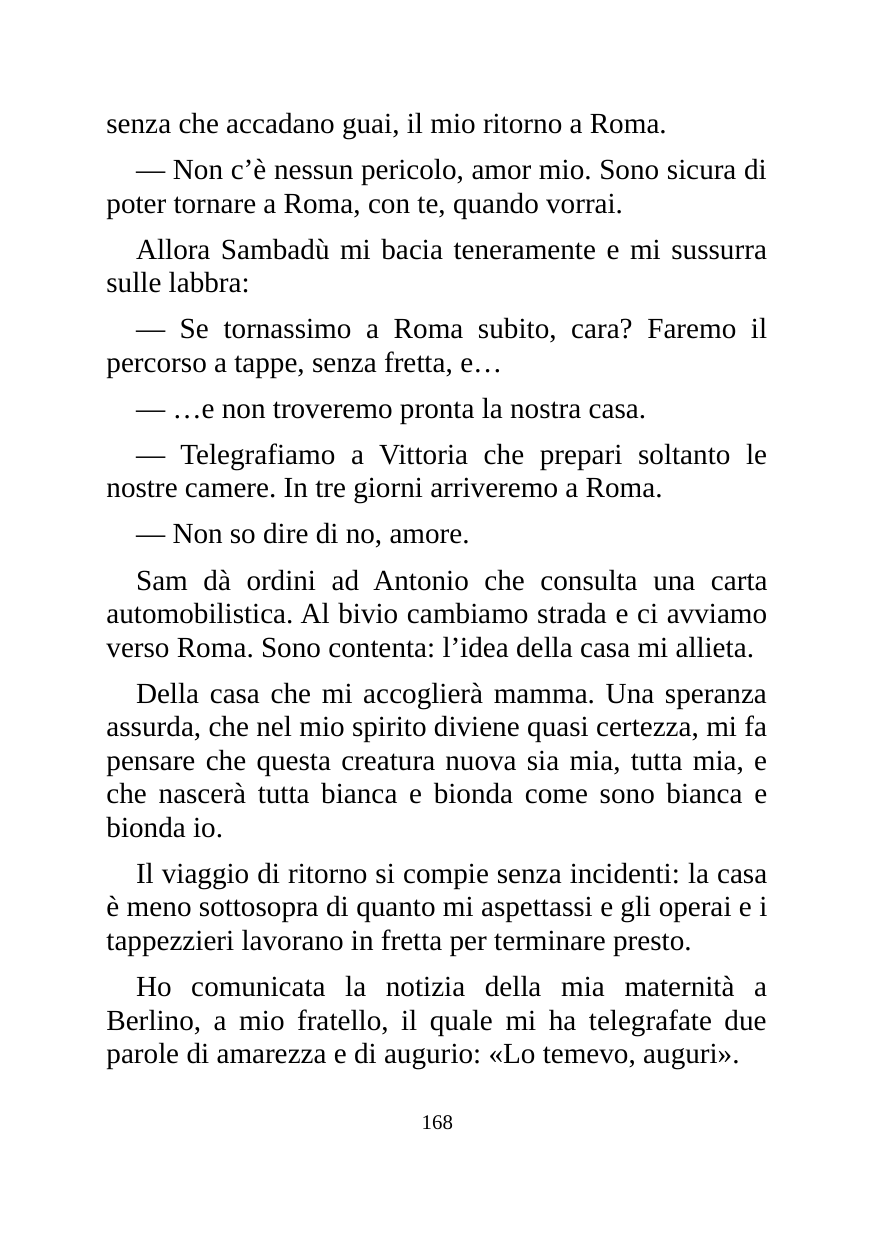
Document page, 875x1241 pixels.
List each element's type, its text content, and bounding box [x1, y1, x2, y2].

text Allora Sambadù mi bacia teneramente e mi sussurra sulle labbra: [106, 232, 768, 299]
text Il viaggio di ritorno si compie senza incidenti: la casa è meno sottosopra di quanto mi aspettassi e gli operai e i tappezzieri lavorano in fretta per terminare presto. [106, 856, 768, 957]
text — Telegrafiamo a Vittoria che prepari soltanto le nostre camere. In tre giorni arriveremo a Roma. [106, 437, 768, 504]
text senza che accadano guai, il mio ritorno a Roma. [106, 106, 768, 140]
text — Non c’è nessun pericolo, amor mio. Sono sicura di poter tornare a Roma, con te, quando vorrai. [106, 152, 768, 219]
text Ho comunicata la notizia della mia maternità a Berlino, a mio fratello, il quale mi ha telegrafate due parole di amarezza e di augurio: «Lo temevo, auguri». [106, 969, 768, 1070]
text Della casa che mi accoglierà mamma. Una speranza assurda, che nel mio spirito diviene quasi certezza, mi fa pensare che questa creatura nuova sia mia, tutta mia, e che nascerà tutta bianca e bionda come sono bianca e bionda io. [106, 676, 768, 843]
text — …e non troveremo pronta la nostra casa. [106, 391, 768, 424]
text Sam dà ordini ad Antonio che consulta una carta automobilistica. Al bivio cambiamo strada e ci avviamo verso Roma. Sono contenta: l’idea della casa mi allieta. [106, 563, 768, 663]
text — Se tornassimo a Roma subito, cara? Faremo il percorso a tappe, senza fretta, e… [106, 311, 768, 378]
text — Non so dire di no, amore. [106, 517, 768, 550]
